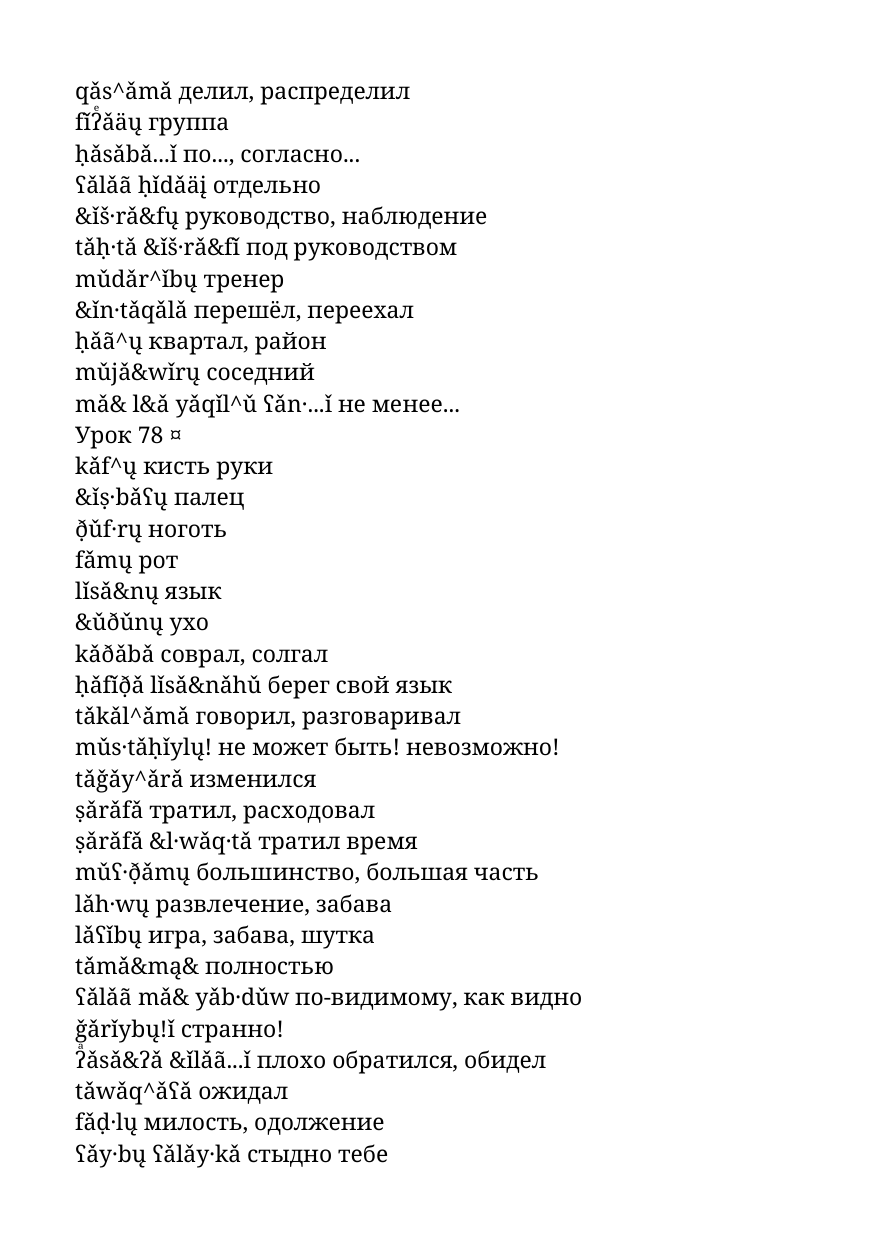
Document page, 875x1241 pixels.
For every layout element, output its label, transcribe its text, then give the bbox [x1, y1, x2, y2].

text fǎmų рот‎ [75, 544, 799, 575]
text &ǐš·rǎ&fų руководство, на­блюдение‎ [75, 200, 799, 231]
text mǔs·tǎḥǐylų! не может быть! невозможно!‎ [75, 731, 799, 762]
text lǎh·wų развлечение, забава‎ [75, 887, 799, 919]
text tǎǧǎy^ǎrǎ изменился‎ [75, 762, 799, 794]
text mǔjǎ&wǐrų соседний‎ [75, 356, 799, 387]
text mǎ& l&ǎ yǎqǐl^ǔ ʕǎn·...ǐ не ме­нее...‎ [75, 387, 799, 419]
text &ǐn·tǎqǎlǎ перешёл, переехал‎ [75, 294, 799, 325]
text ʕǎy·bų ʕǎlǎy·kǎ стыдно тебе‎ [75, 1137, 799, 1169]
text ṣǎrǎfǎ &l·wǎq·tǎ тратил вре­мя‎ [75, 825, 799, 856]
text tǎḥ·tǎ &ǐš·rǎ&fǐ под руко­водством‎ [75, 231, 799, 262]
text kǎðǎbǎ соврал, солгал‎ [75, 637, 799, 669]
text ǧǎrǐybų!ǐ странно!‎ [75, 1012, 799, 1044]
text tǎkǎl^ǎmǎ говорил, разговари­вал‎ [75, 700, 799, 731]
text lǐsǎ&nų язык‎ [75, 575, 799, 606]
text kǎf^ų кисть руки‎ [75, 450, 799, 481]
text lǎʕǐbų игра, забава, шутка‎ [75, 919, 799, 950]
text &ǔðǔnų ухо‎ [75, 606, 799, 637]
text ḥǎsǎbǎ...ǐ по..., согласно...‎ [75, 137, 799, 169]
text &ǐṣ·bǎʕų палец‎ [75, 481, 799, 512]
text ḥǎfǐð̣ǎ lǐsǎ&nǎhǔ берег свой язык‎ [75, 669, 799, 700]
text tǎwǎq^ǎʕǎ ожидал‎ [75, 1075, 799, 1106]
text mǔʕ·ð̣ǎmų большинство, большая часть‎ [75, 856, 799, 887]
text ð̣ǔf·rų ноготь‎ [75, 512, 799, 544]
text ṣǎrǎfǎ тратил, расходовал‎ [75, 794, 799, 825]
text ʕǎlǎã ḥǐdǎäį отдельно‎ [75, 169, 799, 200]
text fǎḍ·lų милость, одолжение‎ [75, 1106, 799, 1137]
text mǔdǎr^ǐbų тренер‎ [75, 262, 799, 294]
text ʔͣǎsǎ&ʔǎ &ǐlǎã...ǐ плохо обра­тился, обидел‎ [75, 1044, 799, 1075]
text ḥǎã^ų квартал, район‎ [75, 325, 799, 356]
text fǐʔͤǎäų группа‎ [75, 106, 799, 137]
text tǎmǎ&mą& полностью‎ [75, 950, 799, 981]
text ʕǎlǎã mǎ& yǎb·dǔw по-види­мому, как видно‎ [75, 981, 799, 1012]
text qǎs^ǎmǎ делил, распределил‎ [75, 75, 799, 106]
text Урок 78‎ ¤ [75, 419, 799, 450]
